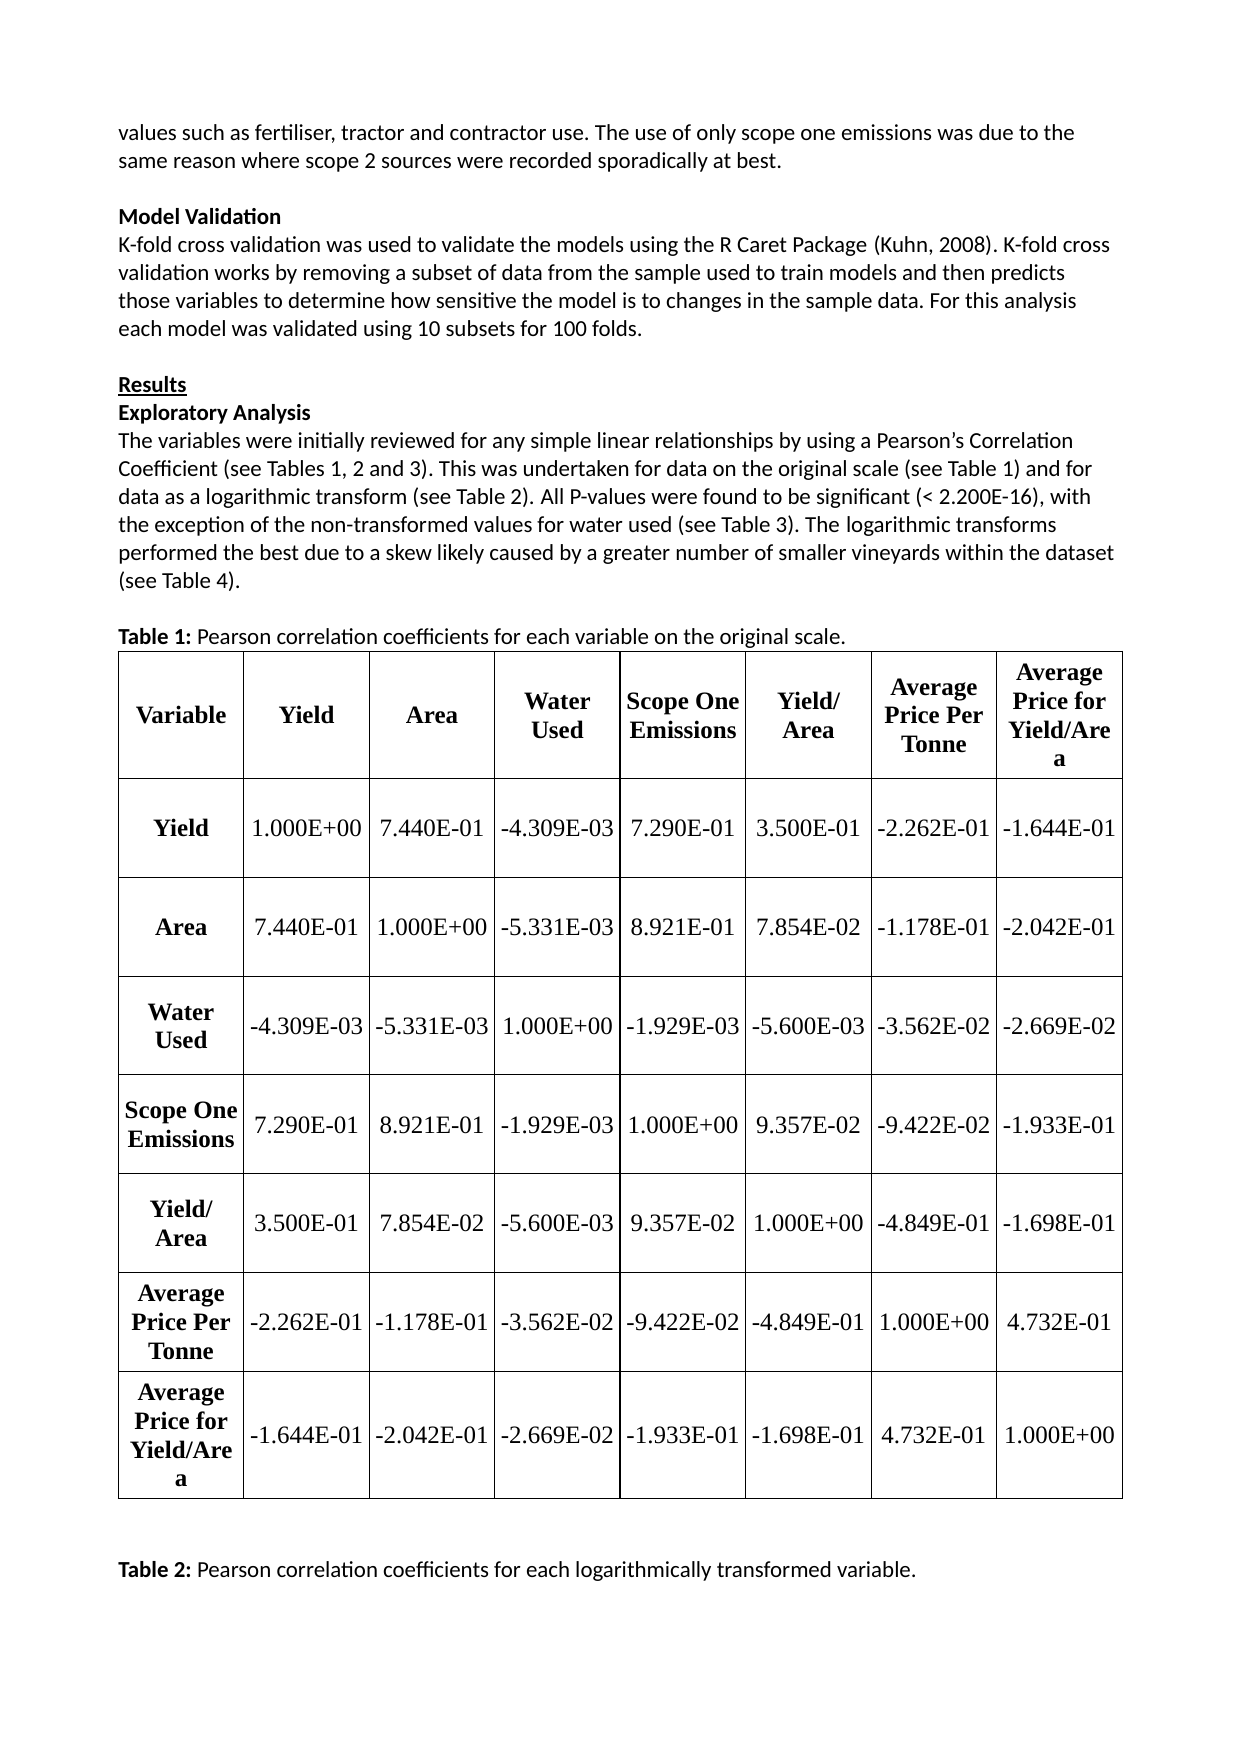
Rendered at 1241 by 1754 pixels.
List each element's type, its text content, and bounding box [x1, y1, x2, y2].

table_cell -1.644E-01 [244, 1372, 369, 1498]
table_cell -1.933E-01 [621, 1372, 745, 1498]
table_cell Water Used [119, 977, 243, 1074]
table_cell -1.698E-01 [997, 1174, 1122, 1272]
table_cell 8.921E-01 [370, 1075, 494, 1173]
table_cell -9.422E-02 [872, 1075, 996, 1173]
list The variables were initially reviewed for any simple linear relationships by using a Pearson’s Correlation Coefficient (see Tables 1, 2 and 3). This was undertaken for data on the original scale (see Table 1) and for data as a logarithmic transform (see Table 2). All P-values were found to be significant (< 2.200E-16), with the exception of the non-transformed values for water used (see Table 3). The logarithmic transforms performed the best due to a skew likely caused by a greater number of smaller vineyards within the dataset (see Table 4). [118, 426, 1122, 594]
table_cell Area [119, 878, 243, 976]
table_cell 8.921E-01 [621, 878, 745, 976]
table_header Variable [119, 652, 243, 778]
table_cell 1.000E+00 [621, 1075, 745, 1173]
table_cell 1.000E+00 [495, 977, 619, 1074]
table_header Area [370, 652, 494, 778]
table_cell 9.357E-02 [621, 1174, 745, 1272]
list Table 2: Pearson correlation coefficients for each logarithmically transformed variable. [118, 1555, 1122, 1583]
table_cell -2.669E-02 [997, 977, 1122, 1074]
table_cell -1.929E-03 [621, 977, 745, 1074]
table_cell Yield/Area [119, 1174, 243, 1272]
table_cell 7.854E-02 [370, 1174, 494, 1272]
table_cell -4.309E-03 [244, 977, 369, 1074]
table_cell -1.178E-01 [872, 878, 996, 976]
table_cell Average Price Per Tonne [119, 1273, 243, 1371]
table_cell -4.849E-01 [872, 1174, 996, 1272]
list Model Validation K-fold cross validation was used to validate the models using the R Caret Package (Kuhn, 2008). K-fold cross validation works by removing a subset of data from the sample used to train models and then predicts those variables to determine how sensitive the model is to changes in the sample data. For this analysis each model was validated using 10 subsets for 100 folds. [118, 202, 1122, 342]
table_cell -2.262E-01 [244, 1273, 369, 1371]
table_cell -1.929E-03 [495, 1075, 619, 1173]
table_cell -1.178E-01 [370, 1273, 494, 1371]
table_cell Scope One Emissions [119, 1075, 243, 1173]
list Results [118, 370, 1122, 398]
table_cell 1.000E+00 [244, 779, 369, 877]
list Table 1: Pearson correlation coefficients for each variable on the original scale. [118, 622, 1122, 651]
table_cell -9.422E-02 [621, 1273, 745, 1371]
list Exploratory Analysis [118, 398, 1122, 426]
table_cell -1.933E-01 [997, 1075, 1122, 1173]
table_cell -4.849E-01 [746, 1273, 871, 1371]
table_cell 7.440E-01 [370, 779, 494, 877]
table_cell -1.644E-01 [997, 779, 1122, 877]
table_cell -4.309E-03 [495, 779, 619, 877]
table_cell 1.000E+00 [370, 878, 494, 976]
table_cell -5.600E-03 [495, 1174, 619, 1272]
table_cell 3.500E-01 [746, 779, 871, 877]
table_cell 7.290E-01 [244, 1075, 369, 1173]
table_header Yield/Area [746, 652, 871, 778]
table_cell -5.331E-03 [495, 878, 619, 976]
table_cell -3.562E-02 [872, 977, 996, 1074]
table_cell 4.732E-01 [872, 1372, 996, 1498]
table_header Scope One Emissions [621, 652, 745, 778]
table_header Average Price Per Tonne [872, 652, 996, 778]
table_cell 1.000E+00 [997, 1372, 1122, 1498]
table_cell -5.331E-03 [370, 977, 494, 1074]
table_cell -2.042E-01 [997, 878, 1122, 976]
table_cell Average Price for Yield/Area [119, 1372, 243, 1498]
table_cell 1.000E+00 [746, 1174, 871, 1272]
table_cell -2.262E-01 [872, 779, 996, 877]
table_header Yield [244, 652, 369, 778]
table_header Water Used [495, 652, 619, 778]
table_cell 4.732E-01 [997, 1273, 1122, 1371]
table_cell 7.290E-01 [621, 779, 745, 877]
table_cell -5.600E-03 [746, 977, 871, 1074]
list values such as fertiliser, tractor and contractor use. The use of only scope one emissions was due to the same reason where scope 2 sources were recorded sporadically at best. [118, 118, 1122, 174]
table_cell 1.000E+00 [872, 1273, 996, 1371]
table_cell 7.440E-01 [244, 878, 369, 976]
table_cell -1.698E-01 [746, 1372, 871, 1498]
table_cell 9.357E-02 [746, 1075, 871, 1173]
table_cell -3.562E-02 [495, 1273, 619, 1371]
table_cell 3.500E-01 [244, 1174, 369, 1272]
table_cell Yield [119, 779, 243, 877]
table_cell 7.854E-02 [746, 878, 871, 976]
table_cell -2.042E-01 [370, 1372, 494, 1498]
table_cell -2.669E-02 [495, 1372, 619, 1498]
table_header Average Price for Yield/Area [997, 652, 1122, 778]
